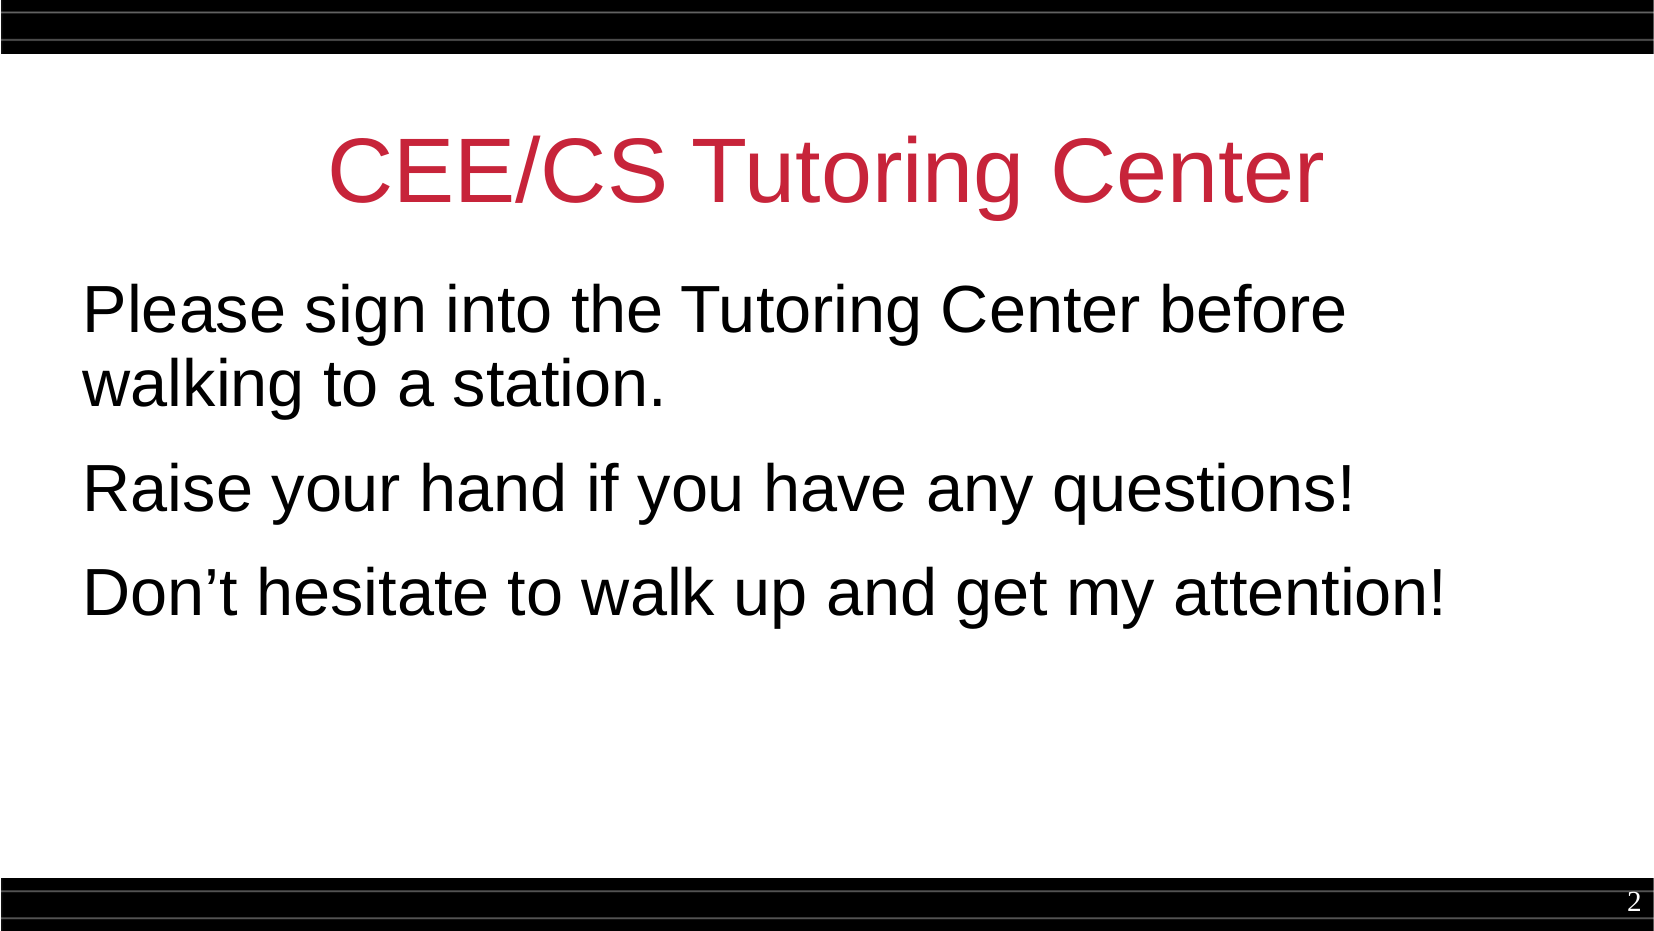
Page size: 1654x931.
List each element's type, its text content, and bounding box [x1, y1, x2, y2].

picture [1, 0, 1654, 54]
list Please sign into the Tutoring Center before walking to a station. Raise your hand if you have any questions! Don’t hesitate to walk up and get my attention! [82, 271, 1571, 758]
picture [1, 878, 1654, 931]
title CEE/CS Tutoring Center [82, 92, 1571, 249]
